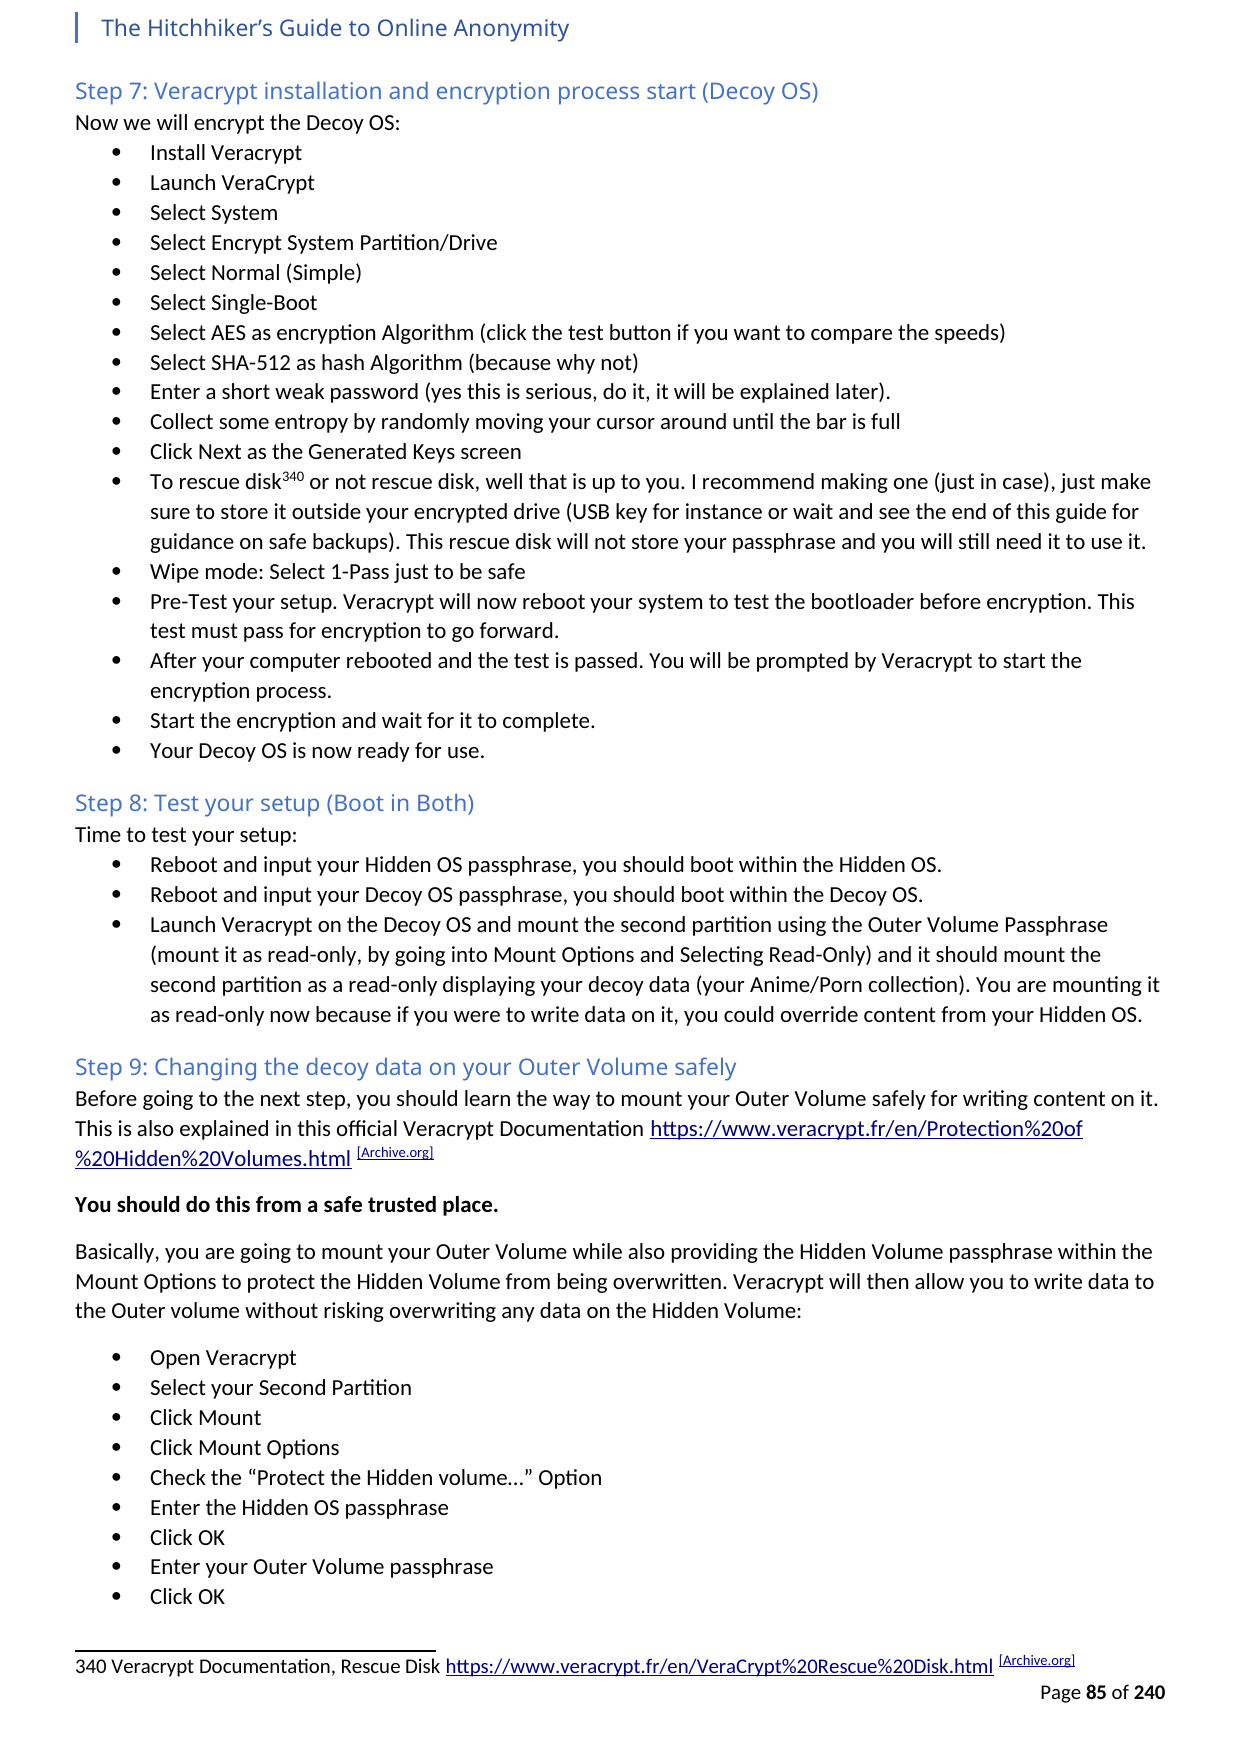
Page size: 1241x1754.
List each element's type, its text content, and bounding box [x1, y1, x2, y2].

text Time to test your setup: [75, 820, 1165, 848]
list Select Single-Boot [112, 288, 1165, 316]
list After your computer rebooted and the test is passed. You will be prompted by Veracrypt to start the encryption process. [112, 647, 1165, 704]
text Basically, you are going to mount your Outer Volume while also providing the Hidden Volume passphrase within the Mount Options to protect the Hidden Volume from being overwritten. Veracrypt will then allow you to write data to the Outer volume without risking overwriting any data on the Hidden Volume: [75, 1237, 1165, 1325]
list Click OK [112, 1523, 1165, 1551]
list Select AES as encryption Algorithm (click the test button if you want to compare the speeds) [112, 318, 1165, 346]
list Wipe mode: Select 1-Pass just to be safe [112, 557, 1165, 585]
list Click Next as the Generated Keys screen [112, 437, 1165, 465]
list To rescue disk or not rescue disk, well that is up to you. I recommend making one (just in case), just make sure to store it outside your encrypted drive (USB key for instance or wait and see the end of this guide for guidance on safe backups). This rescue disk will not store your passphrase and you will still need it to use it. [112, 467, 1165, 555]
list Select SHA-512 as hash Algorithm (because why not) [112, 348, 1165, 376]
list Select Encrypt System Partition/Drive [112, 228, 1165, 256]
list Enter a short weak password (yes this is serious, do it, it will be explained later). [112, 377, 1165, 406]
subtitle Step 7: Veracrypt installation and encryption process start (Decoy OS) [75, 75, 1165, 106]
list Select your Second Partition [112, 1373, 1165, 1401]
subtitle Step 9: Changing the decoy data on your Outer Volume safely [75, 1051, 1165, 1082]
list Select Normal (Simple) [112, 258, 1165, 286]
list Your Decoy OS is now ready for use. [112, 736, 1165, 764]
list Select System [112, 198, 1165, 226]
list Collect some entropy by randomly moving your cursor around until the bar is full [112, 407, 1165, 435]
list Reboot and input your Decoy OS passphrase, you should boot within the Decoy OS. [112, 880, 1165, 908]
list Launch Veracrypt on the Decoy OS and mount the second partition using the Outer Volume Passphrase (mount it as read-only, by going into Mount Options and Selecting Read-Only) and it should mount the second partition as a read-only displaying your decoy data (your Anime/Porn collection). You are mounting it as read-only now because if you were to write data on it, you could override content from your Hidden OS. [112, 910, 1165, 1028]
list Enter the Hidden OS passphrase [112, 1493, 1165, 1521]
list Click OK [112, 1582, 1165, 1610]
subtitle Step 8: Test your setup (Boot in Both) [75, 787, 1165, 818]
list Click Mount [112, 1403, 1165, 1431]
list Reboot and input your Hidden OS passphrase, you should boot within the Hidden OS. [112, 850, 1165, 878]
list Launch VeraCrypt [112, 168, 1165, 196]
text You should do this from a safe trusted place. [75, 1190, 1165, 1218]
text Before going to the next step, you should learn the way to mount your Outer Volume safely for writing content on it. This is also explained in this official Veracrypt Documentation https://www.veracrypt.fr/en/Protection%20of%20Hidden%20Volumes.html [Archive.org] [75, 1084, 1165, 1172]
list Check the “Protect the Hidden volume…” Option [112, 1463, 1165, 1491]
list Install Veracrypt [112, 138, 1165, 166]
list Start the encryption and wait for it to complete. [112, 706, 1165, 734]
list Open Veracrypt [112, 1343, 1165, 1371]
list Enter your Outer Volume passphrase [112, 1552, 1165, 1581]
list Pre-Test your setup. Veracrypt will now reboot your system to test the bootloader before encryption. This test must pass for encryption to go forward. [112, 587, 1165, 645]
text Now we will encrypt the Decoy OS: [75, 108, 1165, 136]
list Click Mount Options [112, 1433, 1165, 1461]
list Veracrypt Documentation, Rescue Disk https://www.veracrypt.fr/en/VeraCrypt%20Rescue%20Disk.html [Archive.org] [75, 1651, 1165, 1679]
